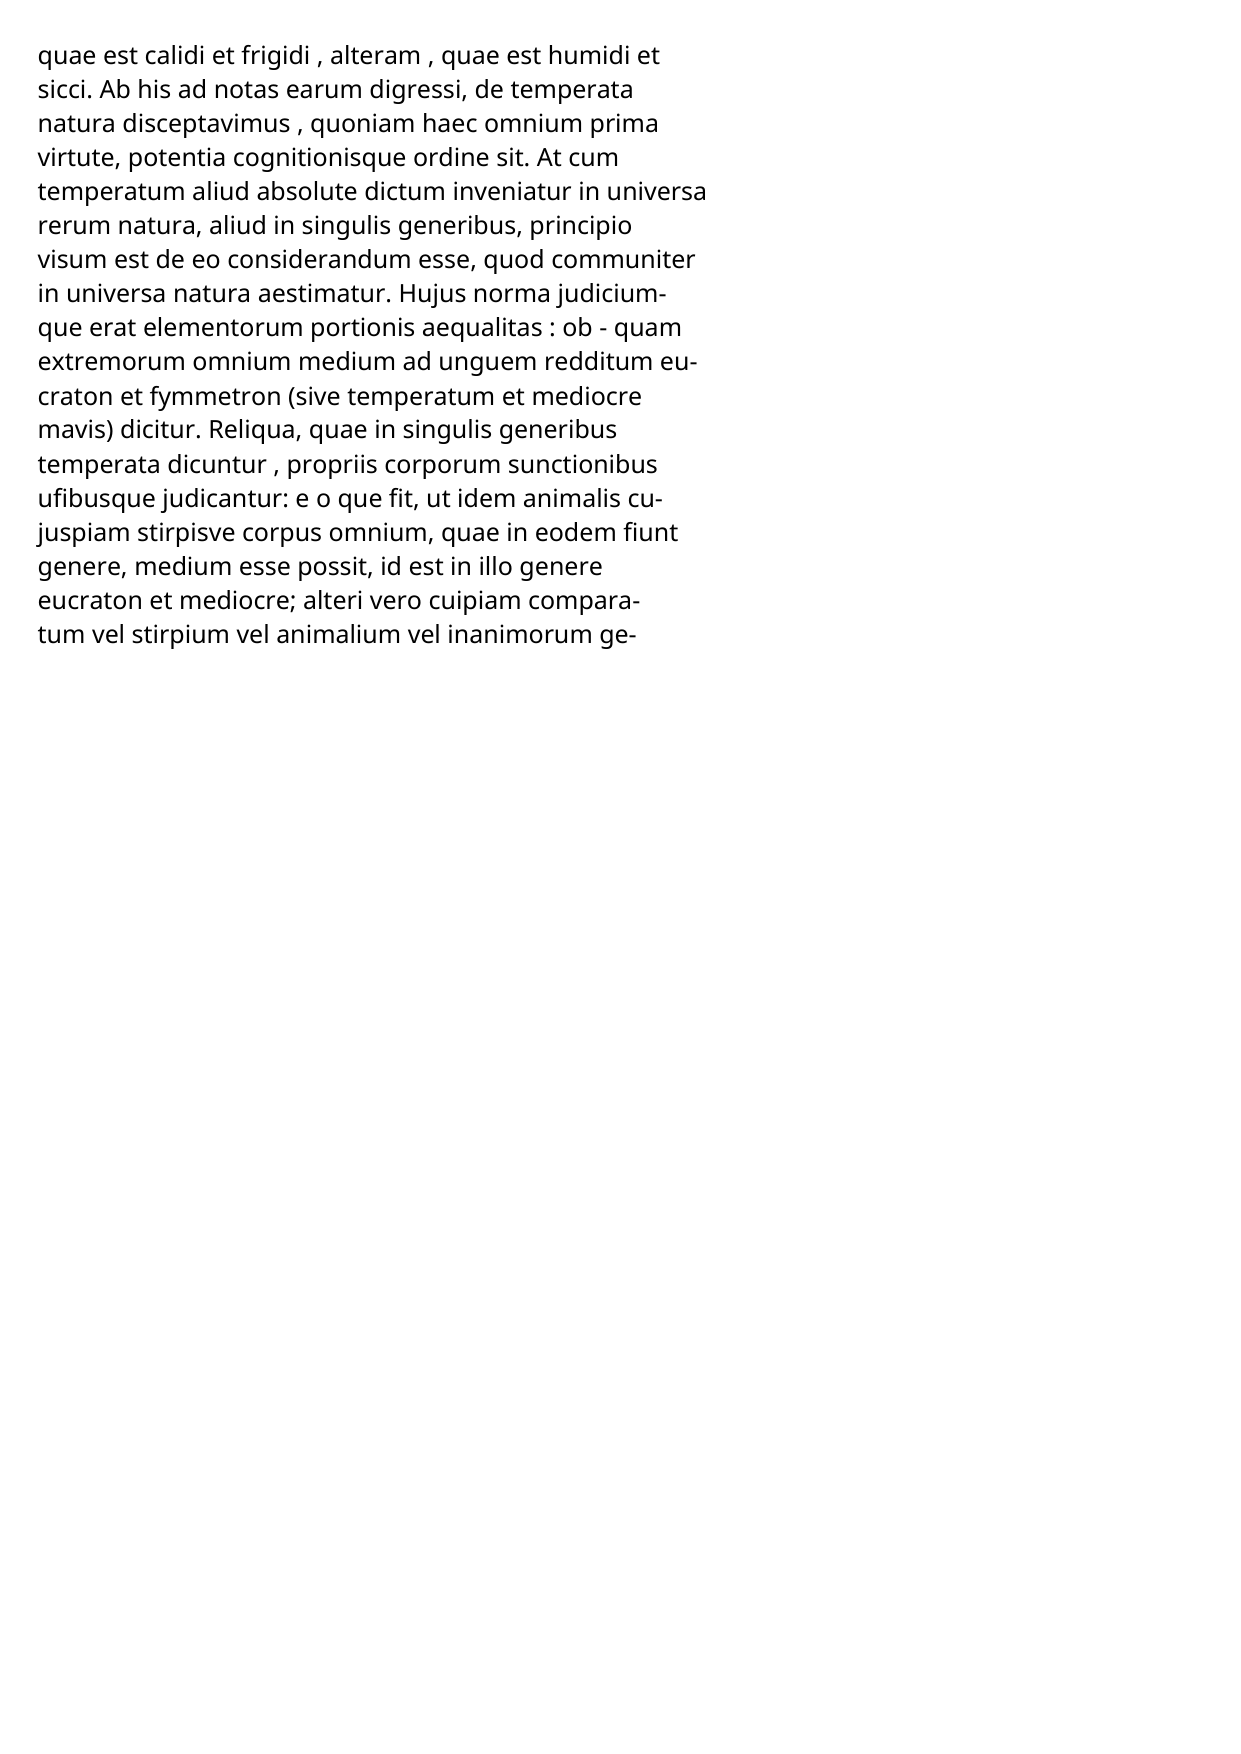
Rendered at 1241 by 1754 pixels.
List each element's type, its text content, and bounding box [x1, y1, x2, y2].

text quae est calidi et frigidi , alteram , quae est humidi et sicci. Ab his ad notas earum digressi, de temperata natura disceptavimus , quoniam haec omnium prima virtute, potentia cognitionisque ordine sit. At cum temperatum aliud absolute dictum inveniatur in universa rerum natura, aliud in singulis generibus, principio visum est de eo considerandum esse, quod communiter in universa natura aestimatur. Hujus norma judicium- que erat elementorum portionis aequalitas : ob - quam extremorum omnium medium ad unguem redditum eu- craton et fymmetron (sive temperatum et mediocre mavis) dicitur. Reliqua, quae in singulis generibus temperata dicuntur , propriis corporum sunctionibus ufibusque judicantur: e o que fit, ut idem animalis cu- juspiam stirpisve corpus omnium, quae in eodem fiunt genere, medium esse possit, id est in illo genere eucraton et mediocre; alteri vero cuipiam compara- tum vel stirpium vel animalium vel inanimorum ge- [37, 37, 1203, 651]
